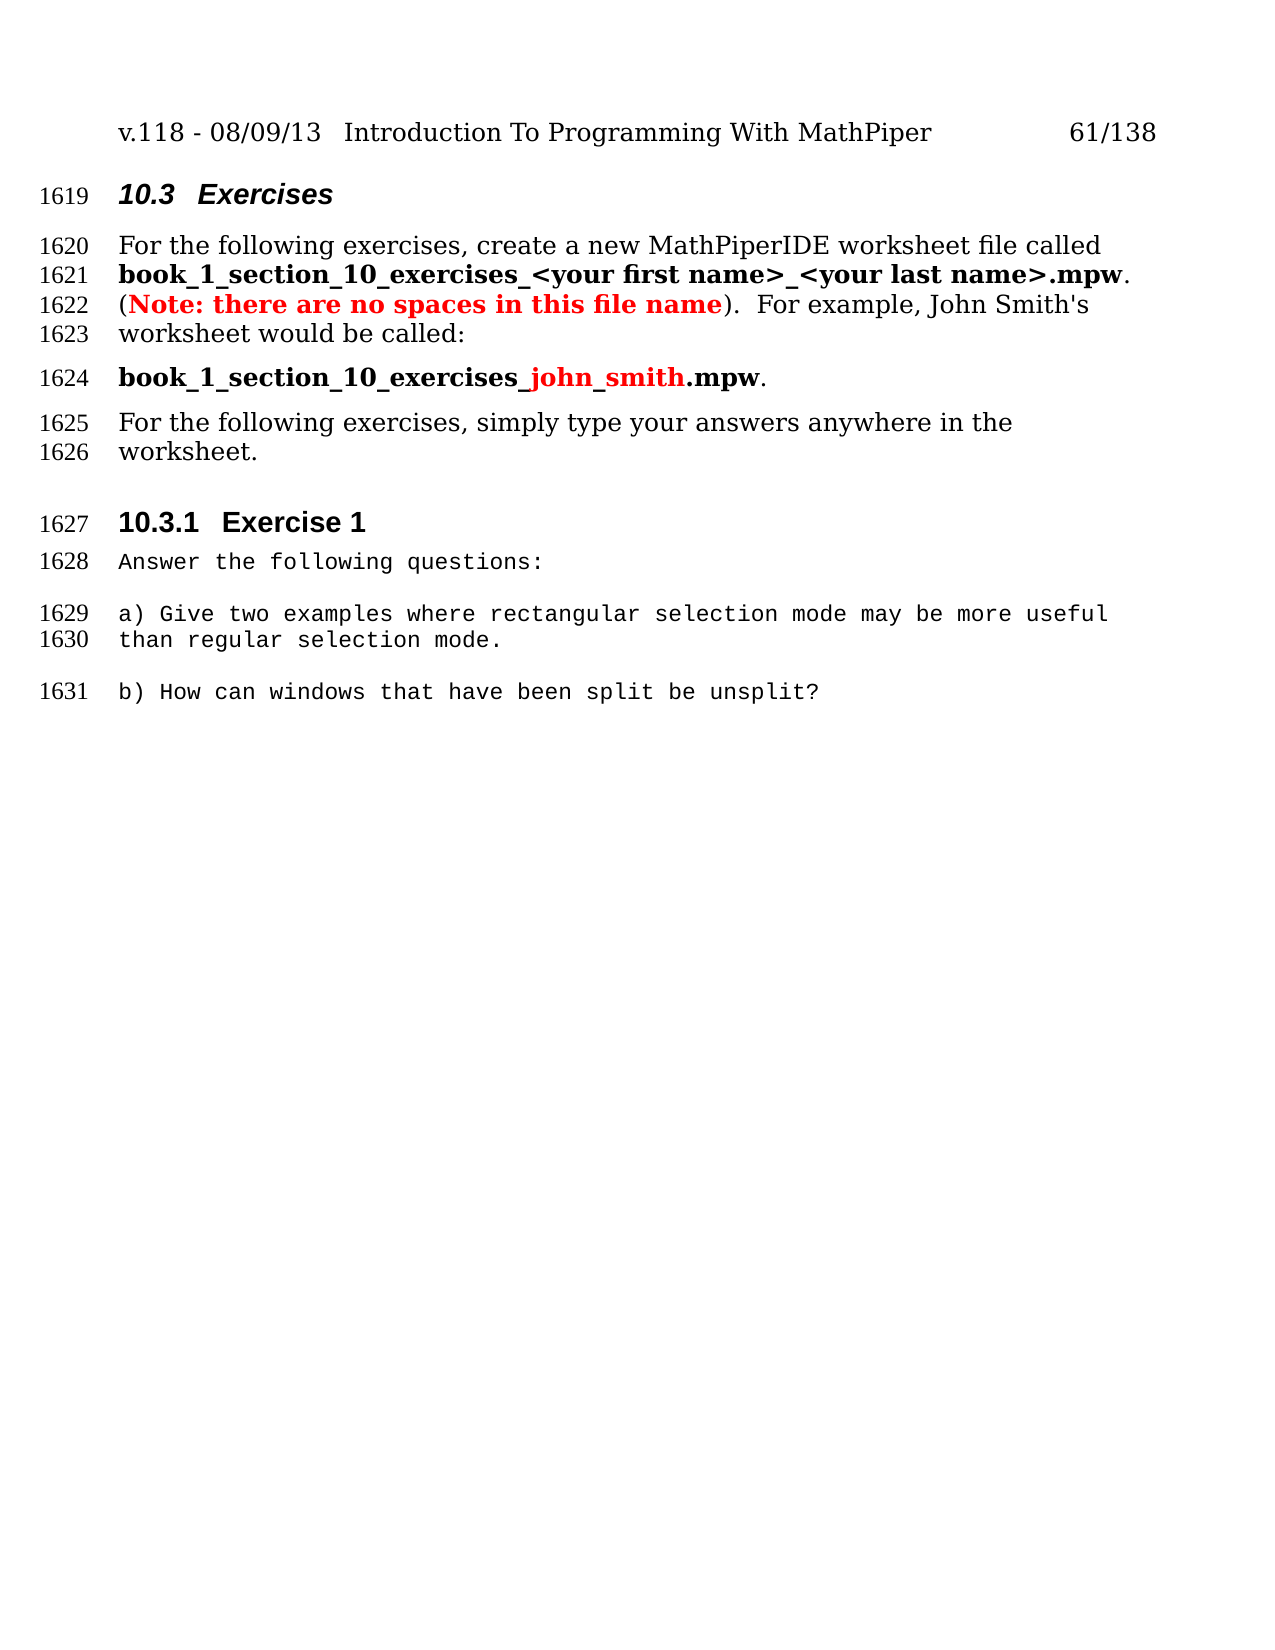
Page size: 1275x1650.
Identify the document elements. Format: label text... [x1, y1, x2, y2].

text a) Give two examples where rectangular selection mode may be more useful than regular selection mode. [118, 602, 1157, 654]
text For the following exercises, create a new MathPiperIDE worksheet file called book_1_section_10_exercises_<your first name>_<your last name>.mpw. (Note: there are no spaces in this file name). For example, John Smith's worksheet would be called: [118, 231, 1157, 348]
text b) How can windows that have been split be unsplit? [118, 680, 1157, 706]
text book_1_section_10_exercises_john_smith.mpw. [118, 363, 1157, 393]
text For the following exercises, simply type your answers anywhere in the worksheet. [118, 408, 1157, 466]
subtitle Exercise 1 [118, 505, 1157, 539]
subtitle Exercises [118, 177, 1157, 210]
text Answer the following questions: [118, 551, 1157, 577]
